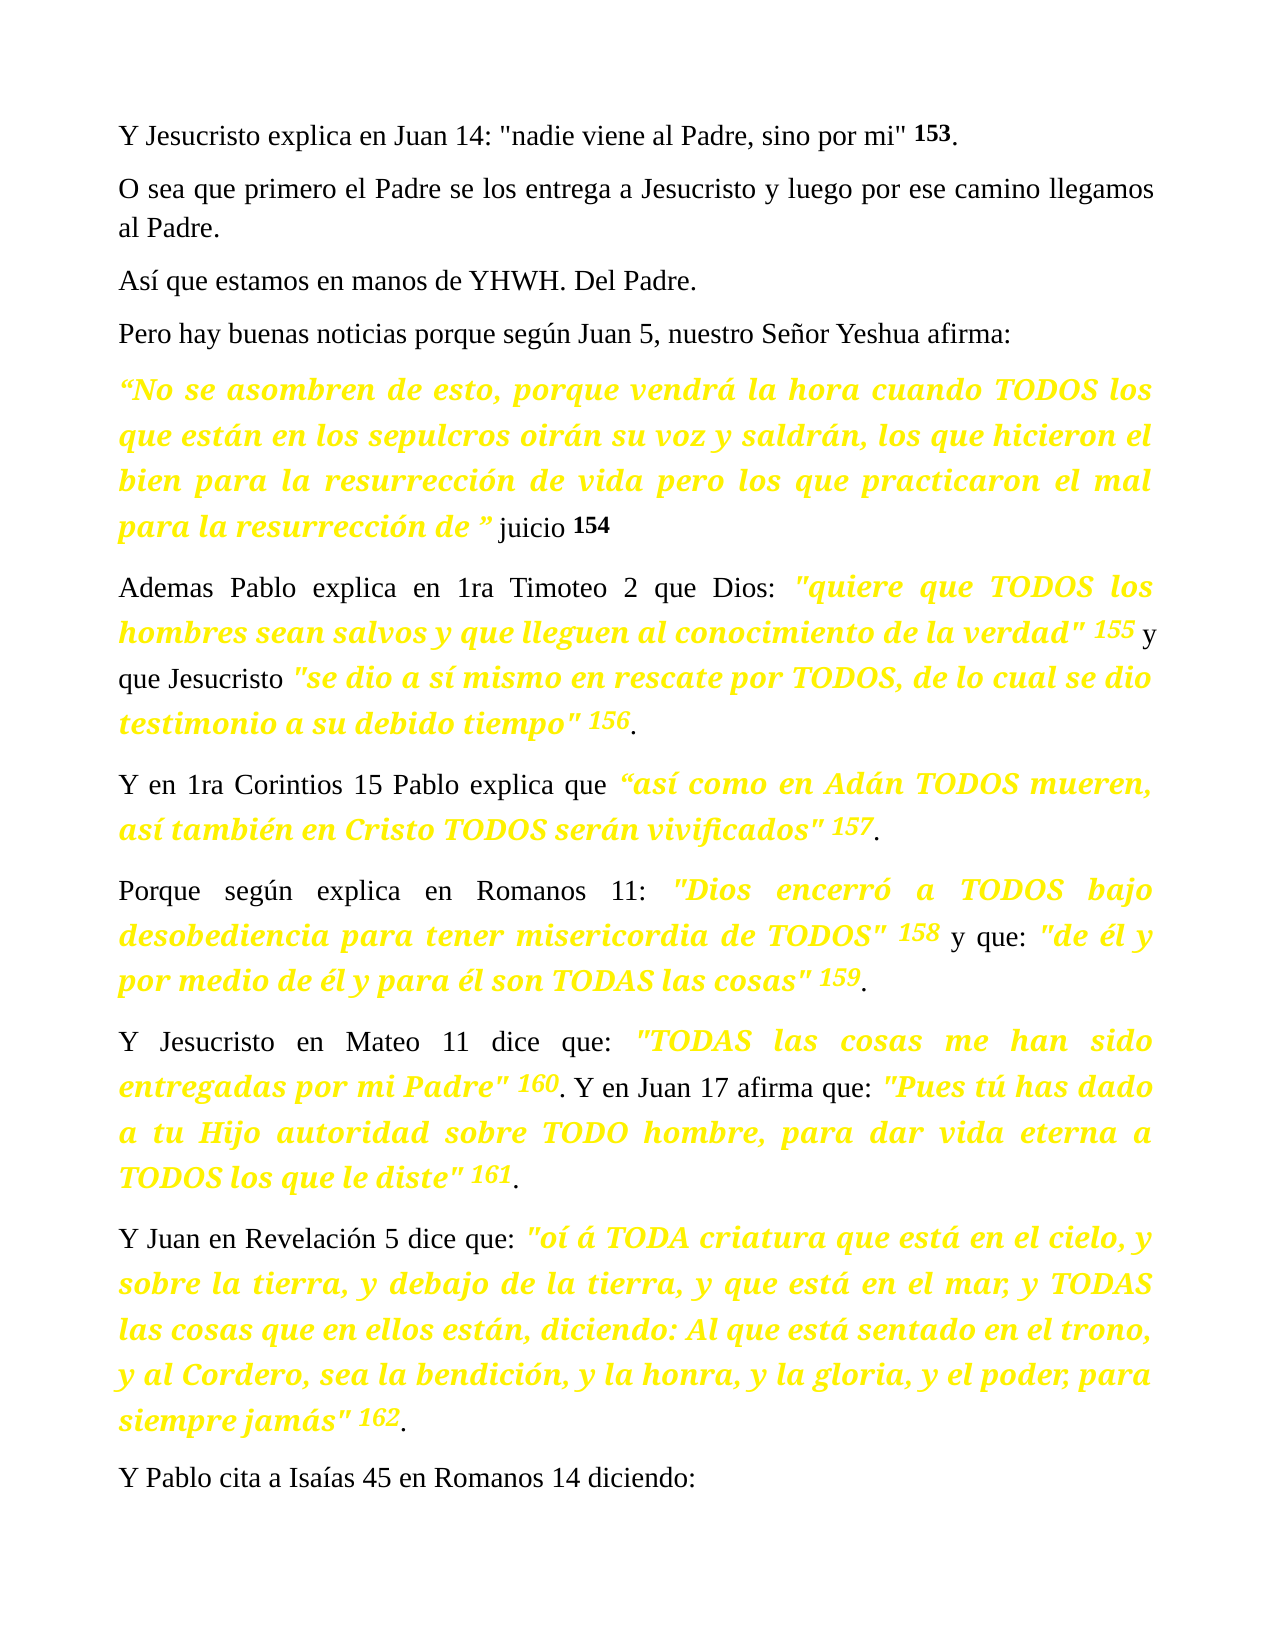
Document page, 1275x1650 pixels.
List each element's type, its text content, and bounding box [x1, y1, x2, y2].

text Ademas Pablo explica en 1ra Timoteo 2 que Dios: "quiere que TODOS los hombres sean salvos y que lleguen al conocimiento de la verdad" y que Jesucristo "se dio a sí mismo en rescate por TODOS, de lo cual se dio testimonio a su debido tiempo" . [118, 566, 1157, 743]
text Pero hay buenas noticias porque según Juan 5, nuestro Señor Yeshua afirma: [118, 316, 1157, 349]
text “No se asombren de esto, porque vendrá la hora cuando TODOS los que están en los sepulcros oirán su voz y saldrán, los que hicieron el bien para la resurrección de vida pero los que practicaron el mal para la resurrección de ” juicio [118, 369, 1157, 546]
text Y Juan en Revelación 5 dice que: "oí á TODA criatura que está en el cielo, y sobre la tierra, y debajo de la tierra, y que está en el mar, y TODAS las cosas que en ellos están, diciendo: Al que está sentado en el trono, y al Cordero, sea la bendición, y la honra, y la gloria, y el poder, para siempre jamás" . [118, 1218, 1157, 1440]
text Porque según explica en Romanos 11: "Dios encerró a TODOS bajo desobediencia para tener misericordia de TODOS" y que: "de él y por medio de él y para él son TODAS las cosas" . [118, 869, 1157, 1000]
text Y Jesucristo en Mateo 11 dice que: "TODAS las cosas me han sido entregadas por mi Padre" . Y en Juan 17 afirma que: "Pues tú has dado a tu Hijo autoridad sobre TODO hombre, para dar vida eterna a TODOS los que le diste" . [118, 1021, 1157, 1197]
text O sea que primero el Padre se los entrega a Jesucristo y luego por ese camino llegamos al Padre. [118, 171, 1157, 243]
text Y en 1ra Corintios 15 Pablo explica que “así como en Adán TODOS mueren, así también en Cristo TODOS serán vivificados" . [118, 763, 1157, 849]
text Así que estamos en manos de YHWH. Del Padre. [118, 263, 1157, 296]
text Y Jesucristo explica en Juan 14: "nadie viene al Padre, sino por mi" . [118, 118, 1157, 152]
text Y Pablo cita a Isaías 45 en Romanos 14 diciendo: [118, 1460, 1157, 1494]
